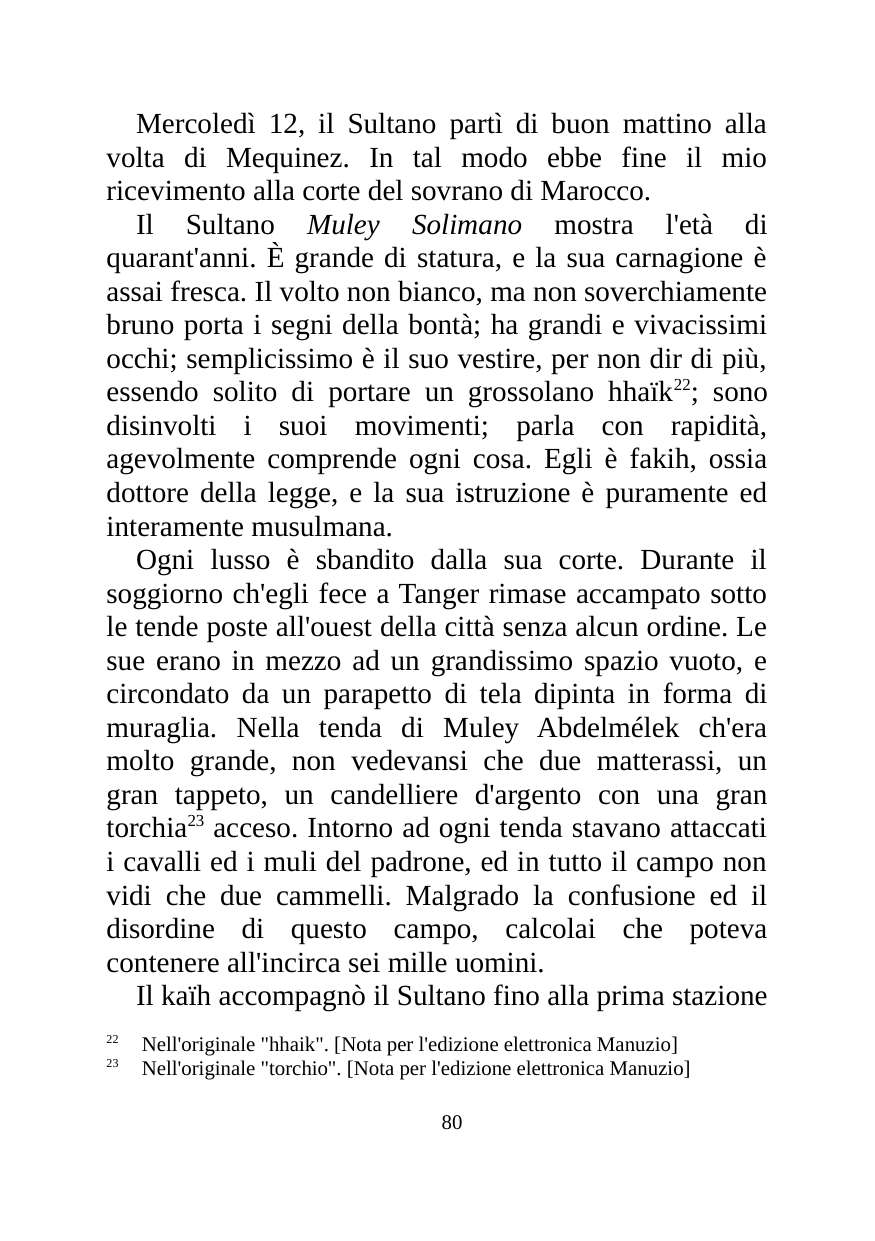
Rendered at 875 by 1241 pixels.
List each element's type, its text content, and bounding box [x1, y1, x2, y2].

text Nell'originale "hhaik". [Nota per l'edizione elettronica Manuzio] [106, 1032, 768, 1056]
text Mercoledì 12, il Sultano partì di buon mattino alla volta di Mequinez. In tal modo ebbe fine il mio ricevimento alla corte del sovrano di Marocco. [106, 106, 768, 207]
text Ogni lusso è sbandito dalla sua corte. Durante il soggiorno ch'egli fece a Tanger rimase accampato sotto le tende poste all'ouest della città senza alcun ordine. Le sue erano in mezzo ad un grandissimo spazio vuoto, e circondato da un parapetto di tela dipinta in forma di muraglia. Nella tenda di Muley Abdelmélek ch'era molto grande, non vedevansi che due matterassi, un gran tappeto, un candelliere d'argento con una gran torchia acceso. Intorno ad ogni tenda stavano attaccati i cavalli ed i muli del padrone, ed in tutto il campo non vidi che due cammelli. Malgrado la confusione ed il disordine di questo campo, calcolai che poteva contenere all'incirca sei mille uomini. [106, 542, 768, 978]
text Il Sultano Muley Solimano mostra l'età di quarant'anni. È grande di statura, e la sua carnagione è assai fresca. Il volto non bianco, ma non soverchiamente bruno porta i segni della bontà; ha grandi e vivacissimi occhi; semplicissimo è il suo vestire, per non dir di più, essendo solito di portare un grossolano hhaïk; sono disinvolti i suoi movimenti; parla con rapidità, agevolmente comprende ogni cosa. Egli è fakih, ossia dottore della legge, e la sua istruzione è puramente ed interamente musulmana. [106, 207, 768, 542]
text Il kaïh accompagnò il Sultano fino alla prima stazione [106, 978, 768, 1012]
text Nell'originale "torchio". [Nota per l'edizione elettronica Manuzio] [106, 1056, 768, 1080]
